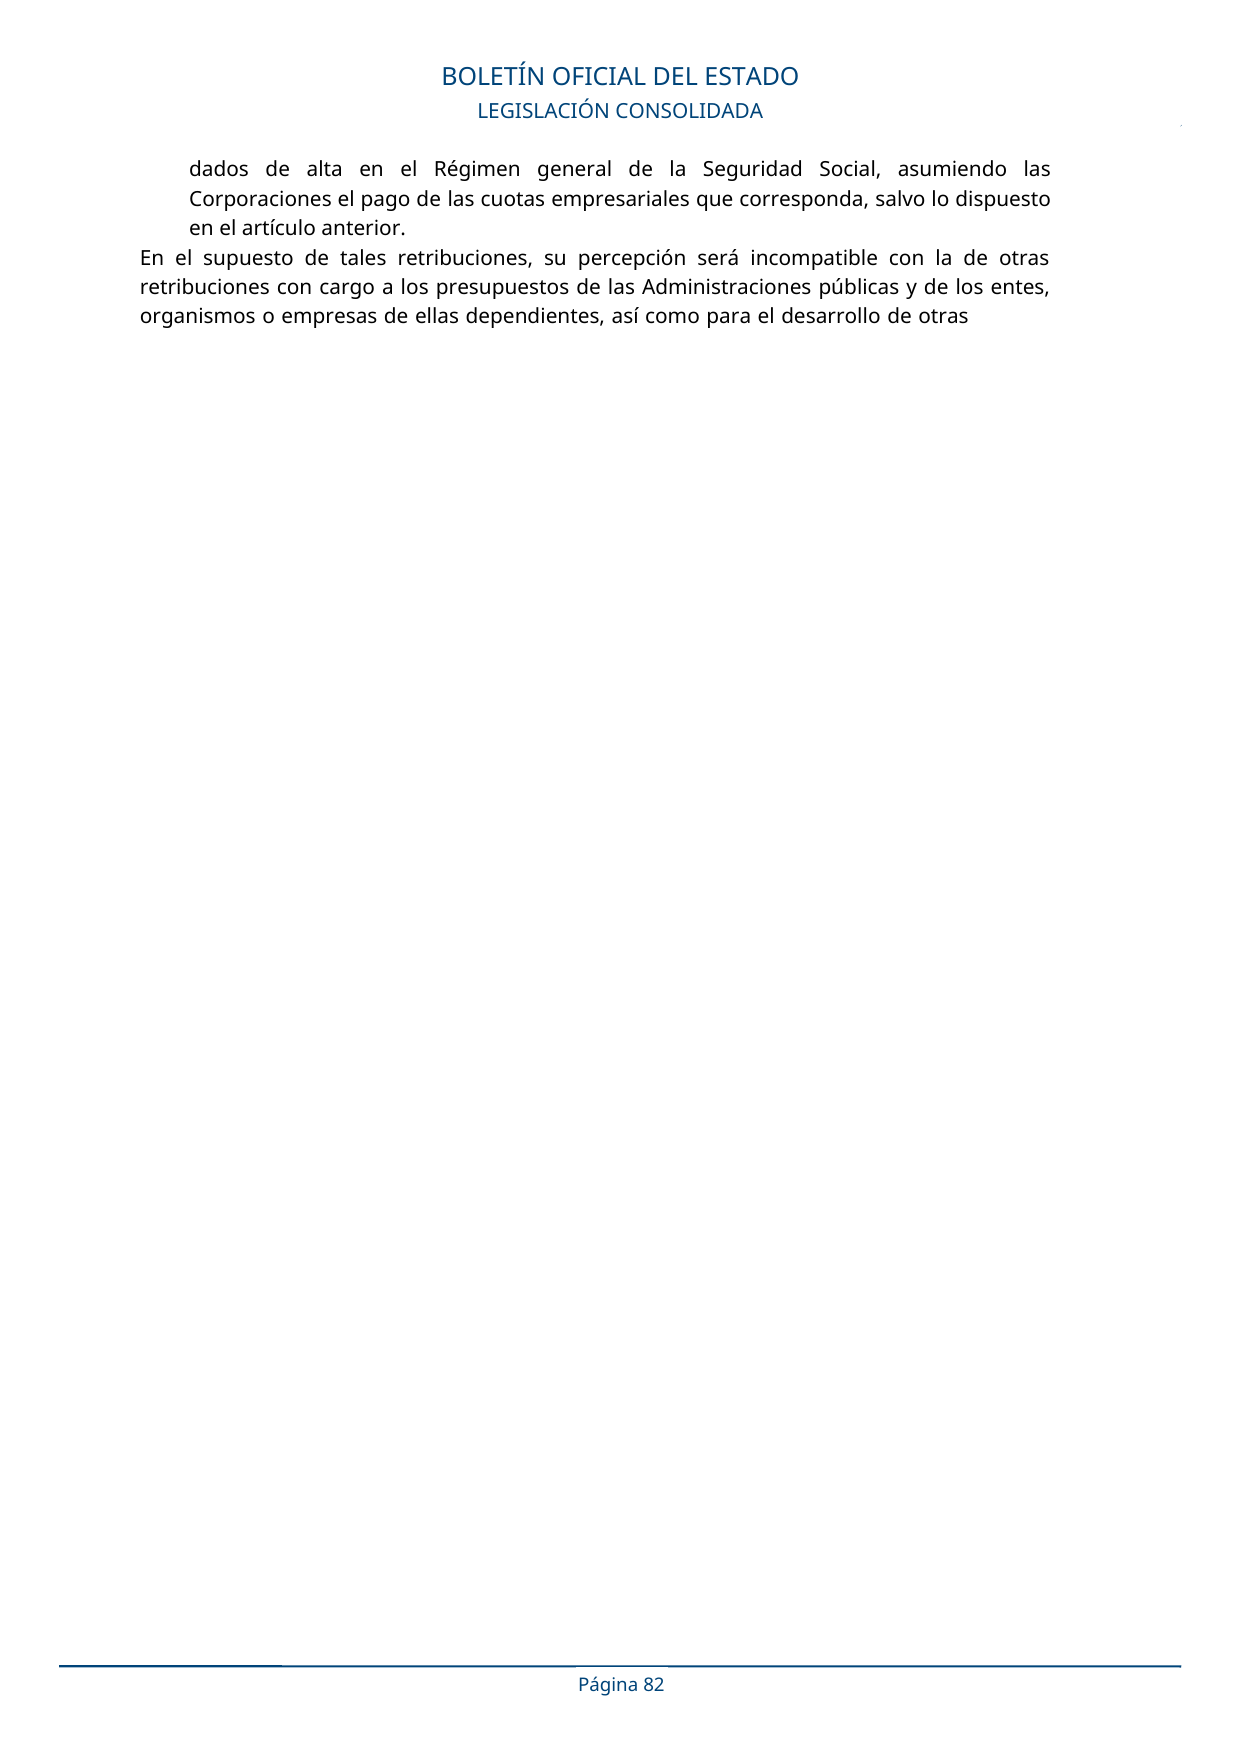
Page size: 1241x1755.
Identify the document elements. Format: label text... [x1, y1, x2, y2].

list dados de alta en el Régimen general de la Seguridad Social, asumiendo las Corporaciones el pago de las cuotas empresariales que corresponda, salvo lo dispuesto en el artículo anterior. [165, 154, 1052, 241]
text En el supuesto de tales retribuciones, su percepción será incompatible con la de otras retribuciones con cargo a los presupuestos de las Administraciones públicas y de los entes, organismos o empresas de ellas dependientes, así como para el desarrollo de otras [139, 243, 1052, 330]
